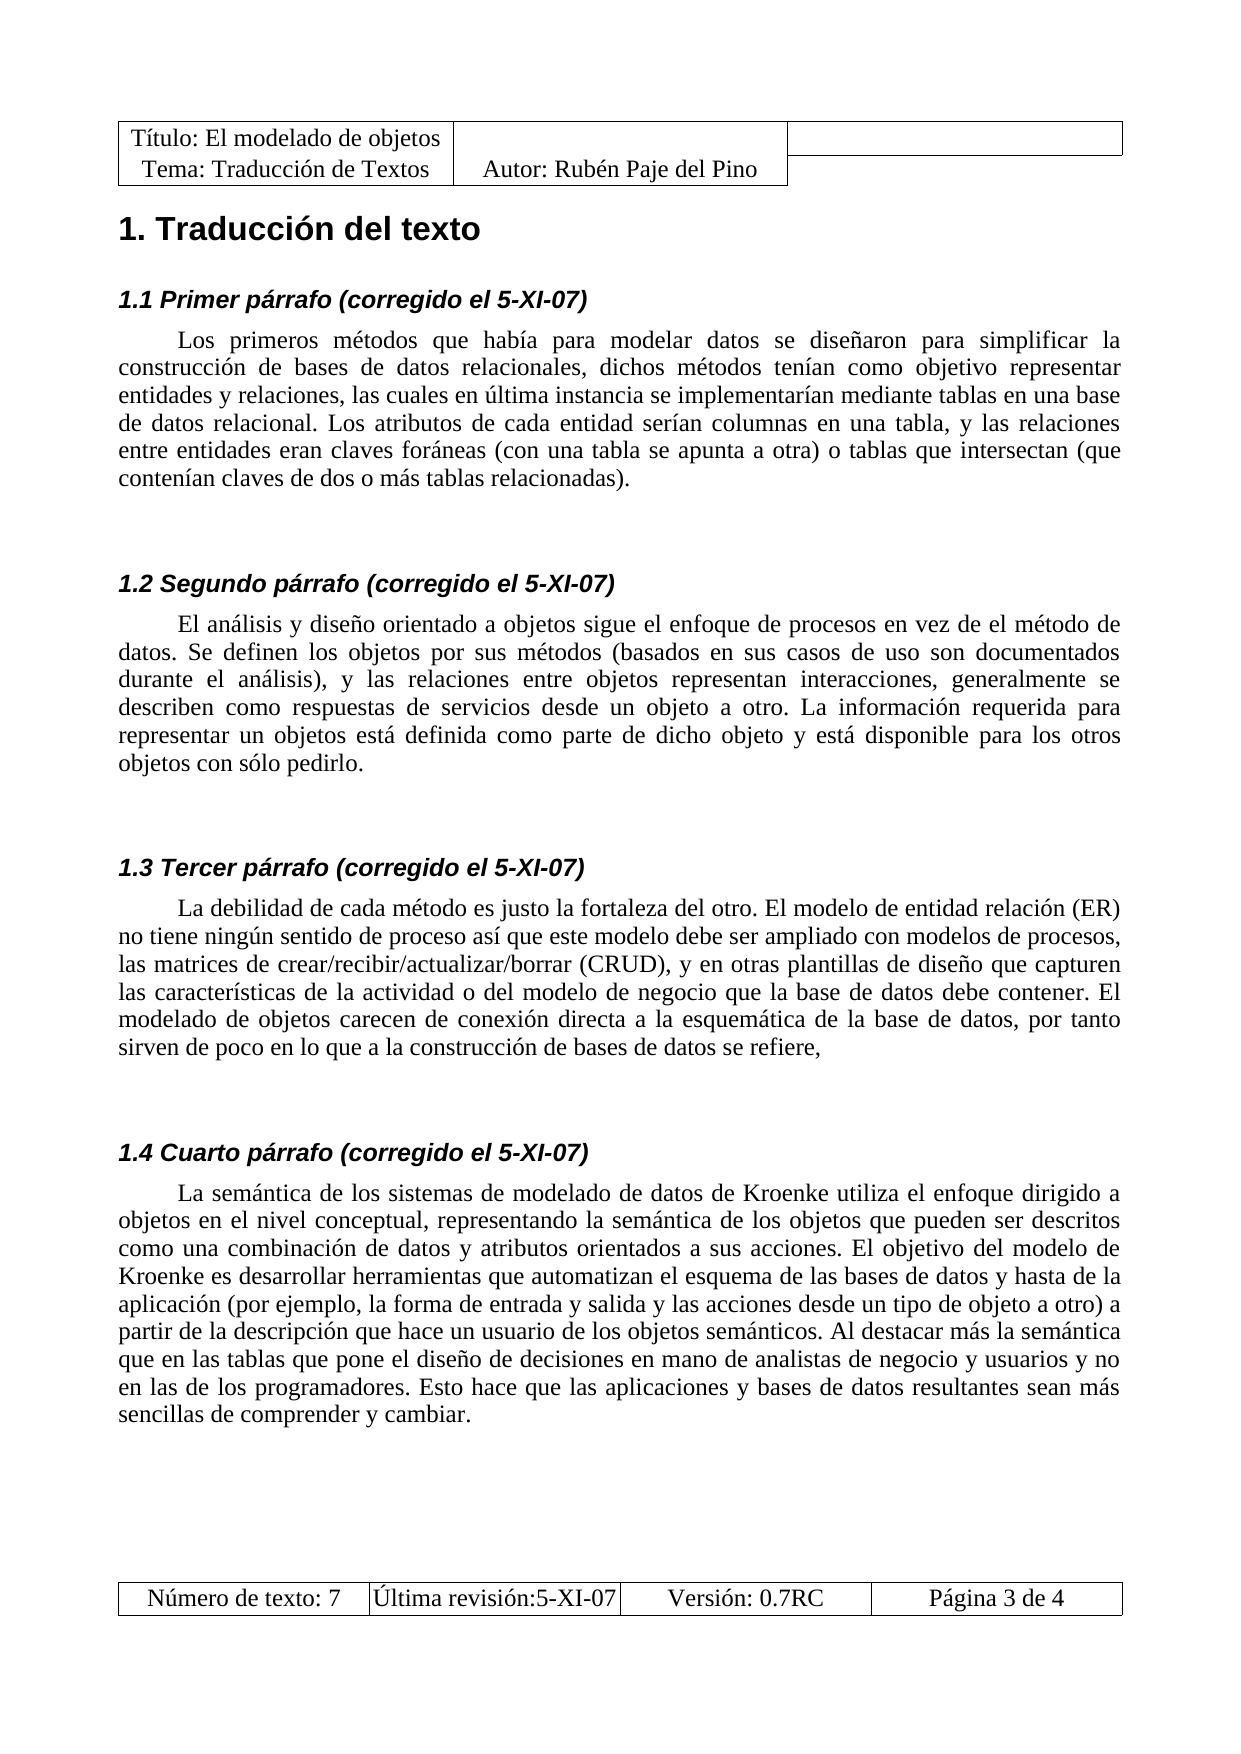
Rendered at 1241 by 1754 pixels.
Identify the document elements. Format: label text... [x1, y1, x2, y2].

subtitle 1.4 Cuarto párrafo (corregido el 5-XI-07) [118, 1138, 1122, 1166]
text Los primeros métodos que había para modelar datos se diseñaron para simplificar la construcción de bases de datos relacionales, dichos métodos tenían como objetivo representar entidades y relaciones, las cuales en última instancia se implementarían mediante tablas en una base de datos relacional. Los atributos de cada entidad serían columnas en una tabla, y las relaciones entre entidades eran claves foráneas (con una tabla se apunta a otra) o tablas que intersectan (que contenían claves de dos o más tablas relacionadas). [118, 326, 1122, 492]
text El análisis y diseño orientado a objetos sigue el enfoque de procesos en vez de el método de datos. Se definen los objetos por sus métodos (basados en sus casos de uso son documentados durante el análisis), y las relaciones entre objetos representan interacciones, generalmente se describen como respuestas de servicios desde un objeto a otro. La información requerida para representar un objetos está definida como parte de dicho objeto y está disponible para los otros objetos con sólo pedirlo. [118, 610, 1122, 776]
subtitle 1.2 Segundo párrafo (corregido el 5-XI-07) [118, 570, 1122, 598]
subtitle 1.3 Tercer párrafo (corregido el 5-XI-07) [118, 854, 1122, 882]
subtitle 1.1 Primer párrafo (corregido el 5-XI-07) [118, 285, 1122, 313]
subtitle 1. Traducción del texto [118, 211, 1122, 248]
text La semántica de los sistemas de modelado de datos de Kroenke utiliza el enfoque dirigido a objetos en el nivel conceptual, representando la semántica de los objetos que pueden ser descritos como una combinación de datos y atributos orientados a sus acciones. El objetivo del modelo de Kroenke es desarrollar herramientas que automatizan el esquema de las bases de datos y hasta de la aplicación (por ejemplo, la forma de entrada y salida y las acciones desde un tipo de objeto a otro) a partir de la descripción que hace un usuario de los objetos semánticos. Al destacar más la semántica que en las tablas que pone el diseño de decisiones en mano de analistas de negocio y usuarios y no en las de los programadores. Esto hace que las aplicaciones y bases de datos resultantes sean más sencillas de comprender y cambiar. [118, 1179, 1122, 1428]
text La debilidad de cada método es justo la fortaleza del otro. El modelo de entidad relación (ER) no tiene ningún sentido de proceso así que este modelo debe ser ampliado con modelos de procesos, las matrices de crear/recibir/actualizar/borrar (CRUD), y en otras plantillas de diseño que capturen las características de la actividad o del modelo de negocio que la base de datos debe contener. El modelado de objetos carecen de conexión directa a la esquemática de la base de datos, por tanto sirven de poco en lo que a la construcción de bases de datos se refiere, [118, 894, 1122, 1061]
